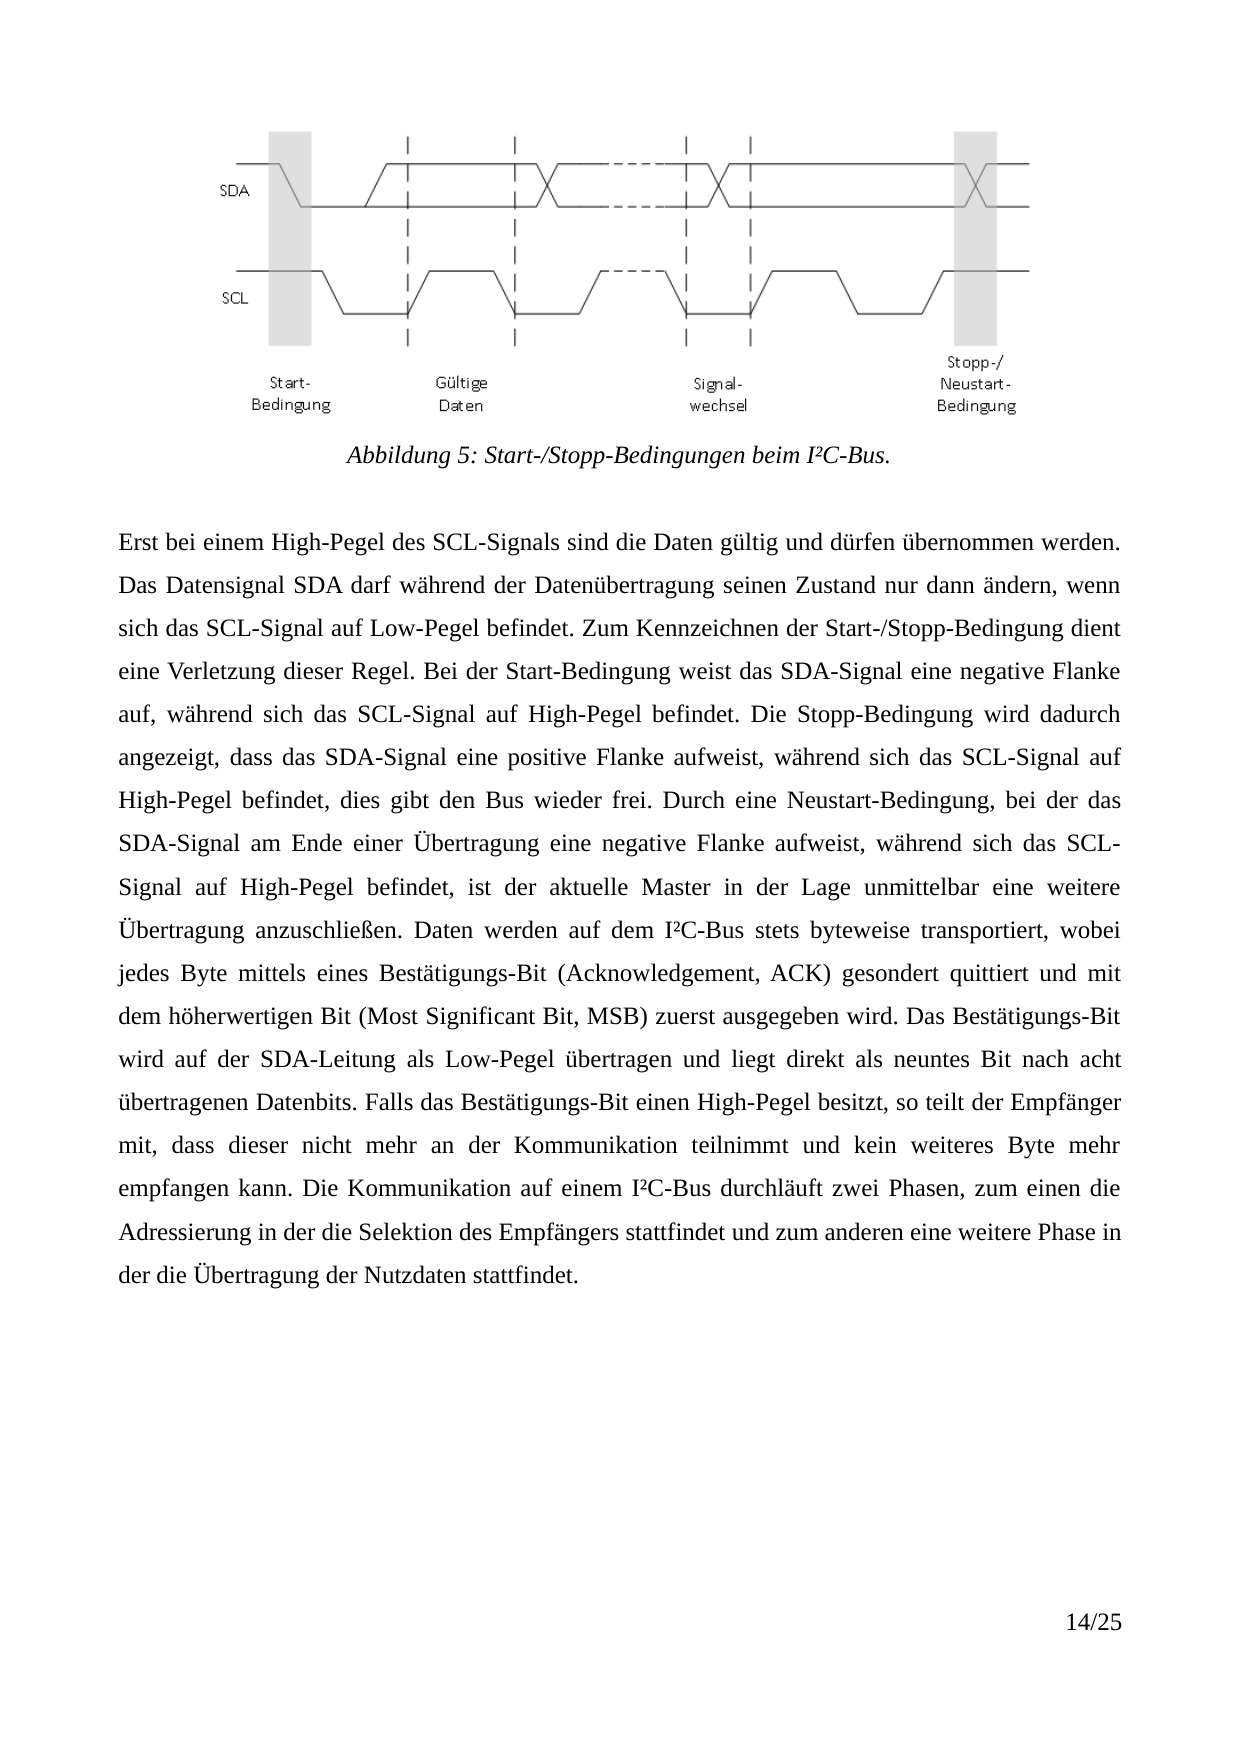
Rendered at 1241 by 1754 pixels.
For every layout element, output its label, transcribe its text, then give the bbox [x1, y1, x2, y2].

picture [207, 130, 1033, 426]
text Erst bei einem High-Pegel des SCL-Signals sind die Daten gültig und dürfen übernommen werden. Das Datensignal SDA darf während der Datenübertragung seinen Zustand nur dann ändern, wenn sich das SCL-Signal auf Low-Pegel befindet. Zum Kennzeichnen der Start-/Stopp-Bedingung dient eine Verletzung dieser Regel. Bei der Start-Bedingung weist das SDA-Signal eine negative Flanke auf, während sich das SCL-Signal auf High-Pegel befindet. Die Stopp-Bedingung wird dadurch angezeigt, dass das SDA-Signal eine positive Flanke aufweist, während sich das SCL-Signal auf High-Pegel befindet, dies gibt den Bus wieder frei. Durch eine Neustart-Bedingung, bei der das SDA-Signal am Ende einer Übertragung eine negative Flanke aufweist, während sich das SCL-Signal auf High-Pegel befindet, ist der aktuelle Master in der Lage unmittelbar eine weitere Übertragung anzuschließen. Daten werden auf dem I²C-Bus stets byteweise transportiert, wobei jedes Byte mittels eines Bestätigungs-Bit (Acknowledgement, ACK) gesondert quittiert und mit dem höherwertigen Bit (Most Significant Bit, MSB) zuerst ausgegeben wird. Das Bestätigungs-Bit wird auf der SDA-Leitung als Low-Pegel übertragen und liegt direkt als neuntes Bit nach acht übertragenen Datenbits. Falls das Bestätigungs-Bit einen High-Pegel besitzt, so teilt der Empfänger mit, dass dieser nicht mehr an der Kommunikation teilnimmt und kein weiteres Byte mehr empfangen kann. Die Kommunikation auf einem I²C-Bus durchläuft zwei Phasen, zum einen die Adressierung in der die Selektion des Empfängers stattfindet und zum anderen eine weitere Phase in der die Übertragung der Nutzdaten stattfindet. [118, 527, 1122, 1288]
text Abbildung 5: Start-/Stopp-Bedingungen beim I²C-Bus. [146, 426, 1094, 469]
